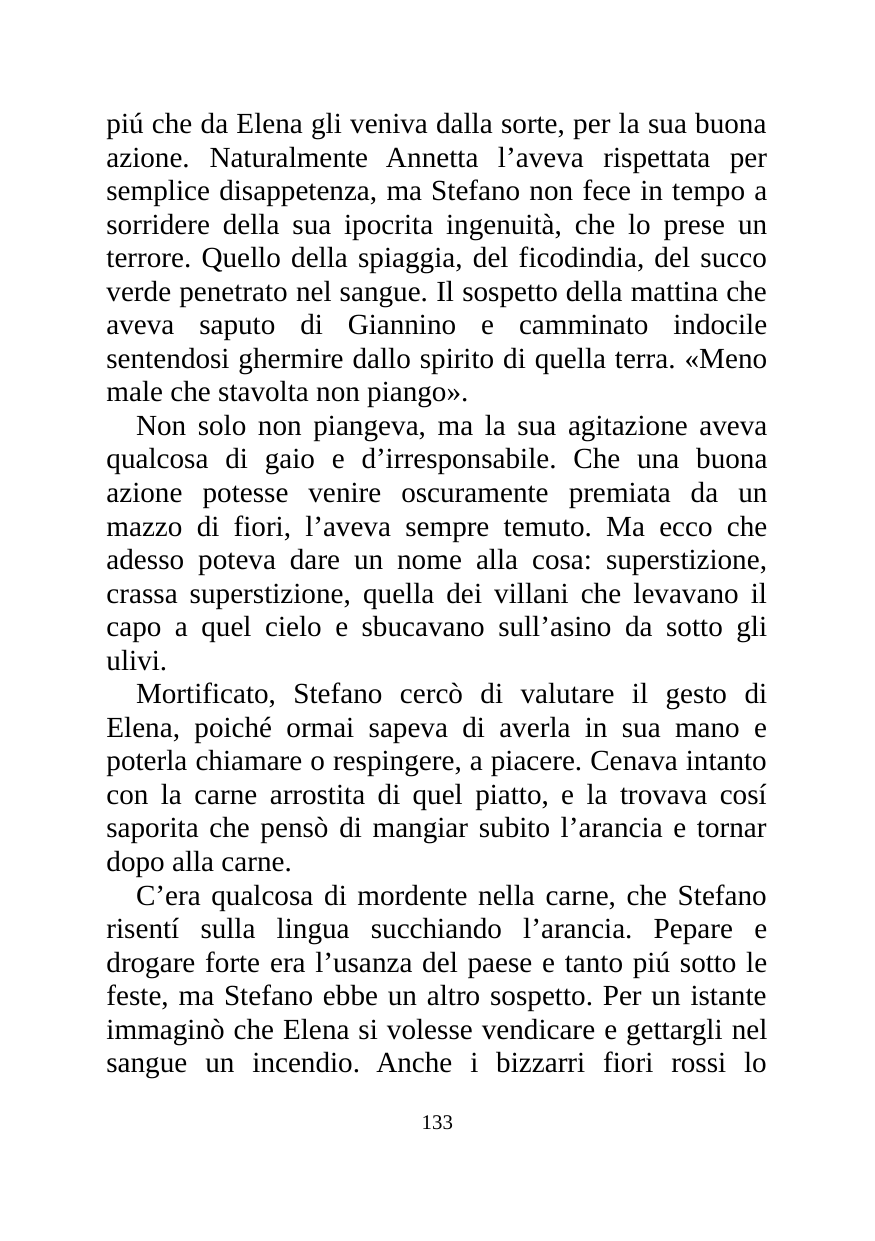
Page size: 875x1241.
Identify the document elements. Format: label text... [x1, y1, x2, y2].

text Non solo non piangeva, ma la sua agitazione aveva qualcosa di gaio e d’irresponsabile. Che una buona azione potesse venire oscuramente premiata da un mazzo di fiori, l’aveva sempre temuto. Ma ecco che adesso poteva dare un nome alla cosa: superstizione, crassa superstizione, quella dei villani che levavano il capo a quel cielo e sbucavano sull’asino da sotto gli ulivi. [106, 408, 768, 676]
text piú che da Elena gli veniva dalla sorte, per la sua buona azione. Naturalmente Annetta l’aveva rispettata per semplice disappetenza, ma Stefano non fece in tempo a sorridere della sua ipocrita ingenuità, che lo prese un terrore. Quello della spiaggia, del ficodindia, del succo verde penetrato nel sangue. Il sospetto della mattina che aveva saputo di Giannino e camminato indocile sentendosi ghermire dallo spirito di quella terra. «Meno male che stavolta non piango». [106, 106, 768, 408]
text Mortificato, Stefano cercò di valutare il gesto di Elena, poiché ormai sapeva di averla in sua mano e poterla chiamare o respingere, a piacere. Cenava intanto con la carne arrostita di quel piatto, e la trovava cosí saporita che pensò di mangiar subito l’arancia e tornar dopo alla carne. [106, 676, 768, 878]
text C’era qualcosa di mordente nella carne, che Stefano risentí sulla lingua succhiando l’arancia. Pepare e drogare forte era l’usanza del paese e tanto piú sotto le feste, ma Stefano ebbe un altro sospetto. Per un istante immaginò che Elena si volesse vendicare e gettargli nel sangue un incendio. Anche i bizzarri fiori rossi lo [106, 878, 768, 1079]
